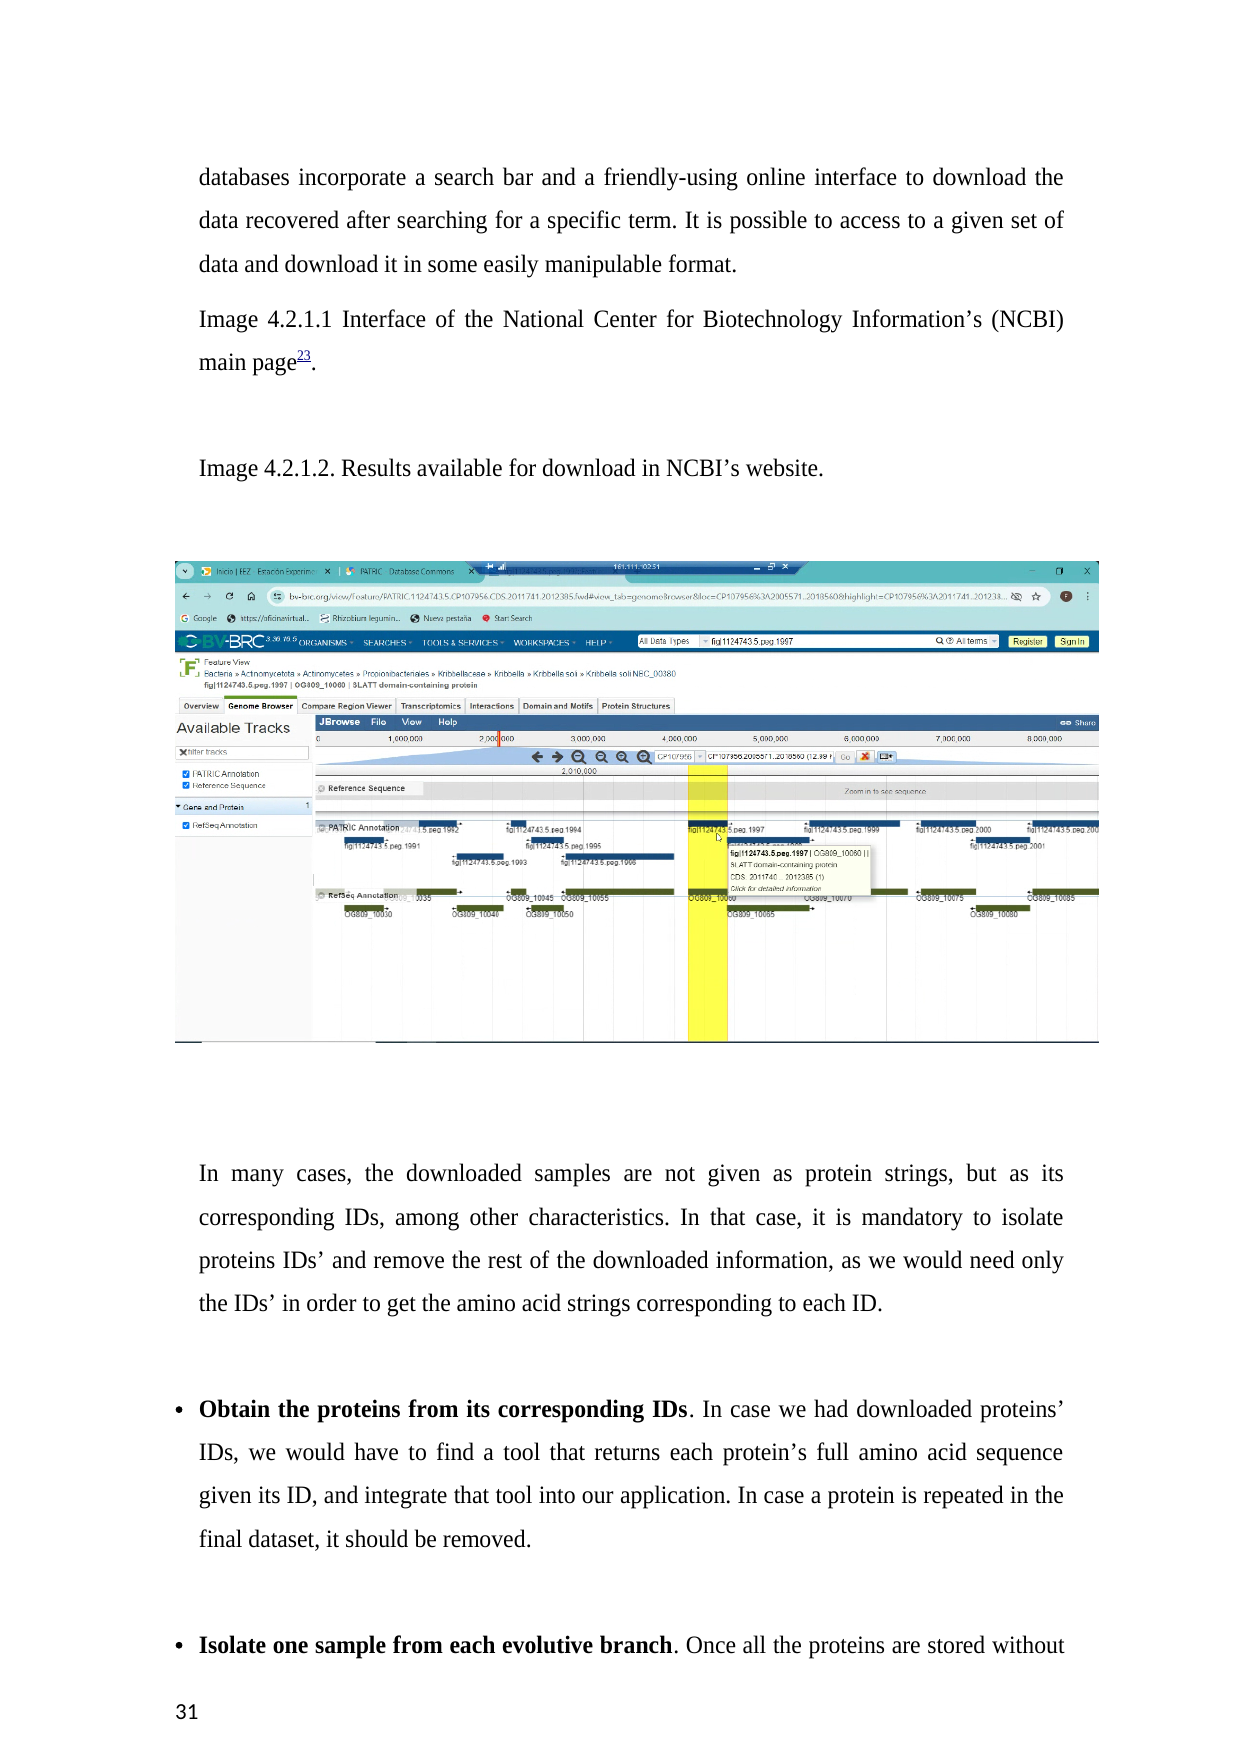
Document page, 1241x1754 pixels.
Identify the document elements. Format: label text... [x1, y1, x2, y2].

list databases incorporate a search bar and a friendly-using online interface to download the data recovered after searching for a specific term. It is possible to access to a given set of data and download it in some easily manipulable format. [175, 162, 1065, 277]
list In many cases, the downloaded samples are not given as protein strings, but as its corresponding IDs, among other characteristics. In that case, it is mandatory to isolate proteins IDs’ and remove the rest of the downloaded information, as we would need only the IDs’ in order to get the amino acid strings corresponding to each ID. [175, 1158, 1065, 1317]
list Isolate one sample from each evolutive branch. Once all the proteins are stored without [175, 1630, 1065, 1659]
list Image 4.2.1.2. Results available for download in NCBI’s website. [175, 453, 1065, 482]
list Image 4.2.1.1 Interface of the National Center for Biotechnology Information’s (NCBI) main page23. [175, 304, 1065, 376]
list Obtain the proteins from its corresponding IDs. In case we had downloaded proteins’ IDs, we would have to find a tool that returns each protein’s full amino acid sequence given its ID, and integrate that tool into our application. In case a protein is repeated in the final dataset, it should be removed. [175, 1394, 1065, 1552]
picture [175, 561, 1099, 1043]
